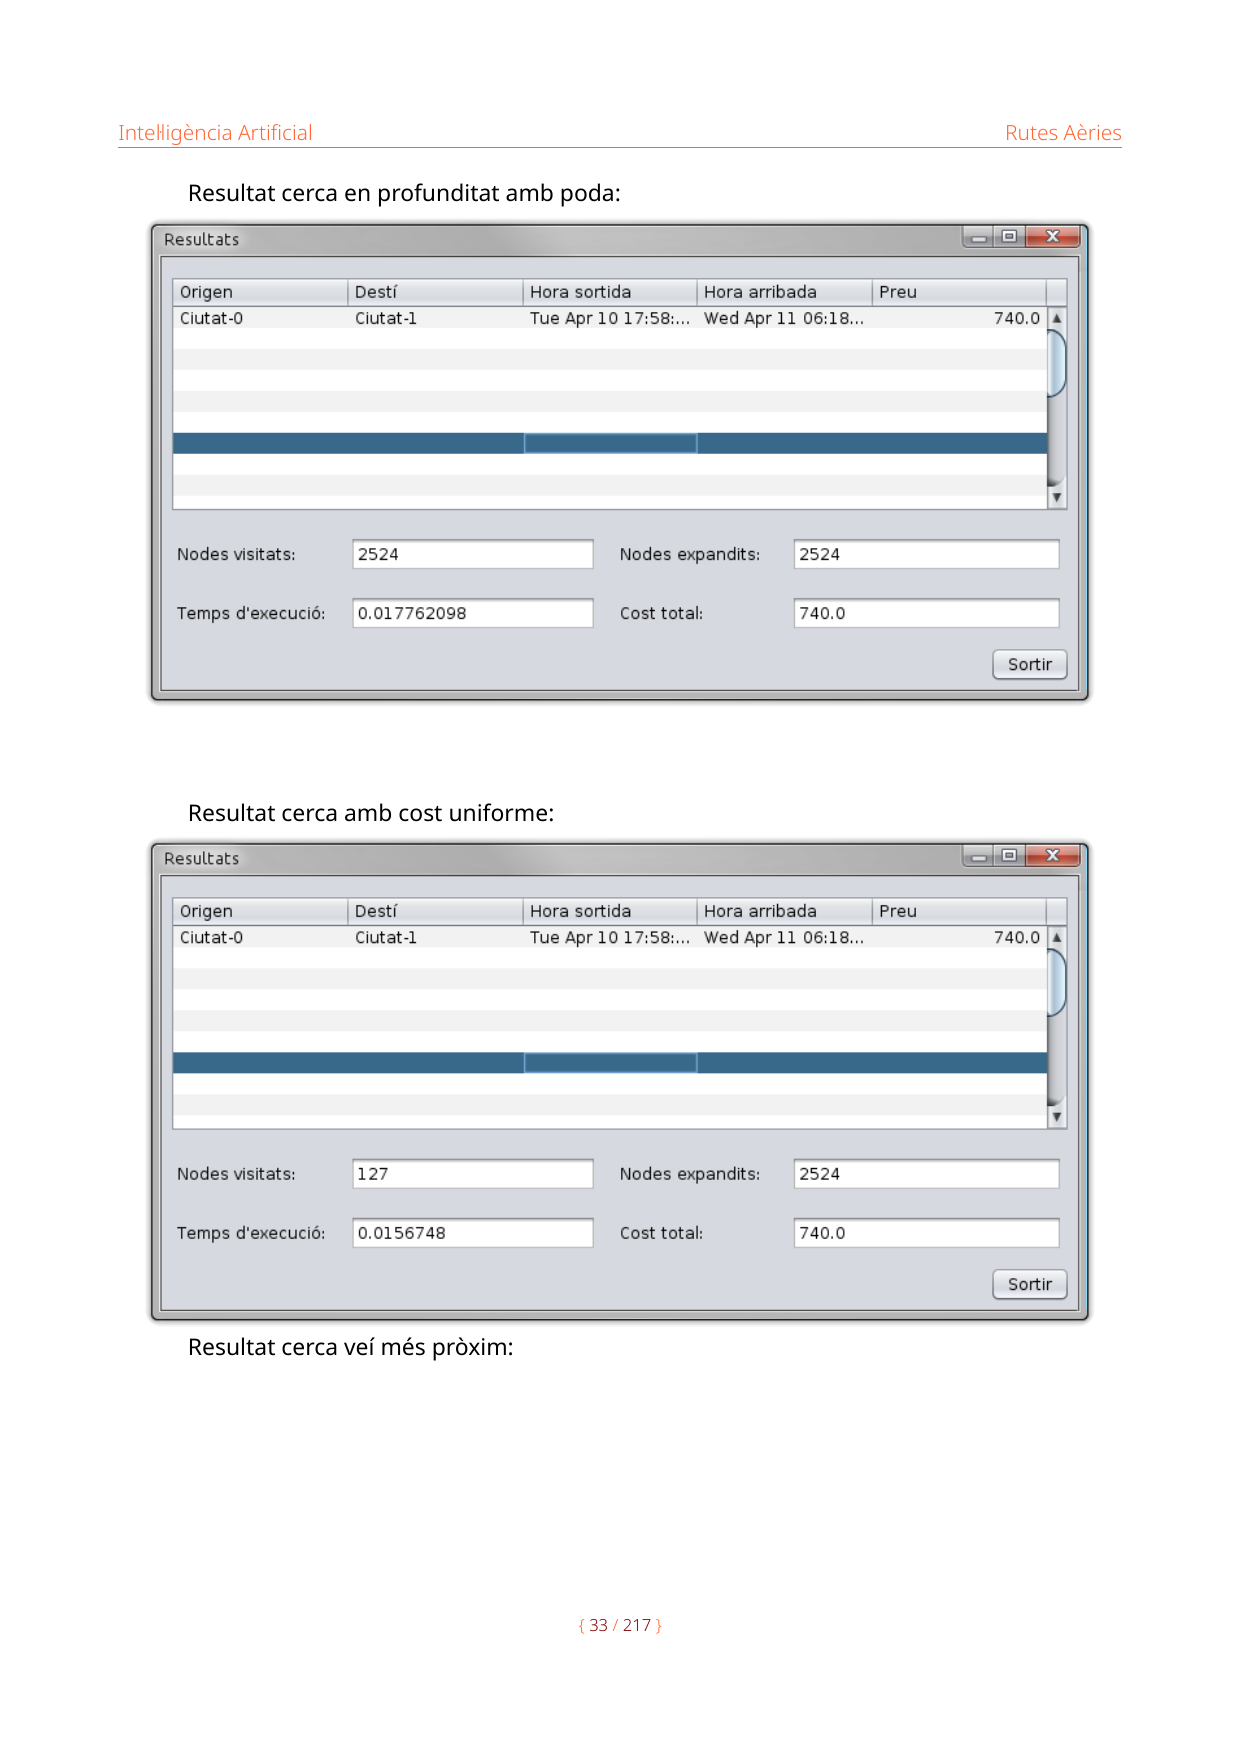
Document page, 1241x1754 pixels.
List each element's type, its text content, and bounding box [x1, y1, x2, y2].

picture [141, 214, 1099, 711]
text Resultat cerca amb cost uniforme: [142, 797, 1098, 828]
text Resultat cerca veí més pròxim: [142, 1331, 1098, 1362]
picture [141, 834, 1099, 1331]
text Resultat cerca en profunditat amb poda: [142, 177, 1098, 208]
